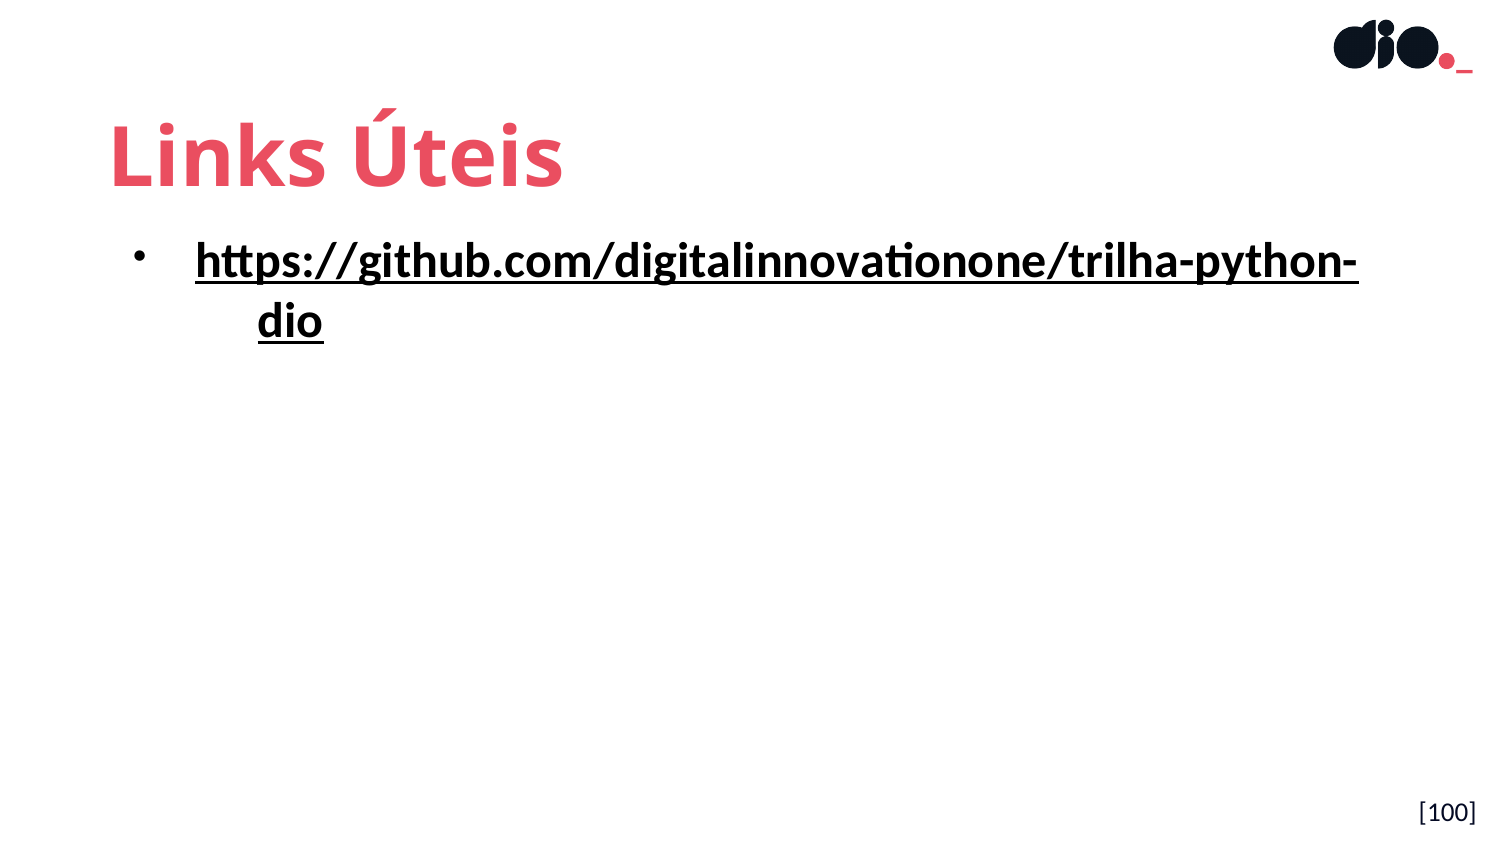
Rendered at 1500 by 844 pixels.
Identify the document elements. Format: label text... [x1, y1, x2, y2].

text_box https://github.com/digitalinnovationone/trilha-python-dio [92, 213, 1408, 780]
text_box [] [1403, 779, 1494, 844]
text_box Links Úteis [92, 73, 1408, 213]
